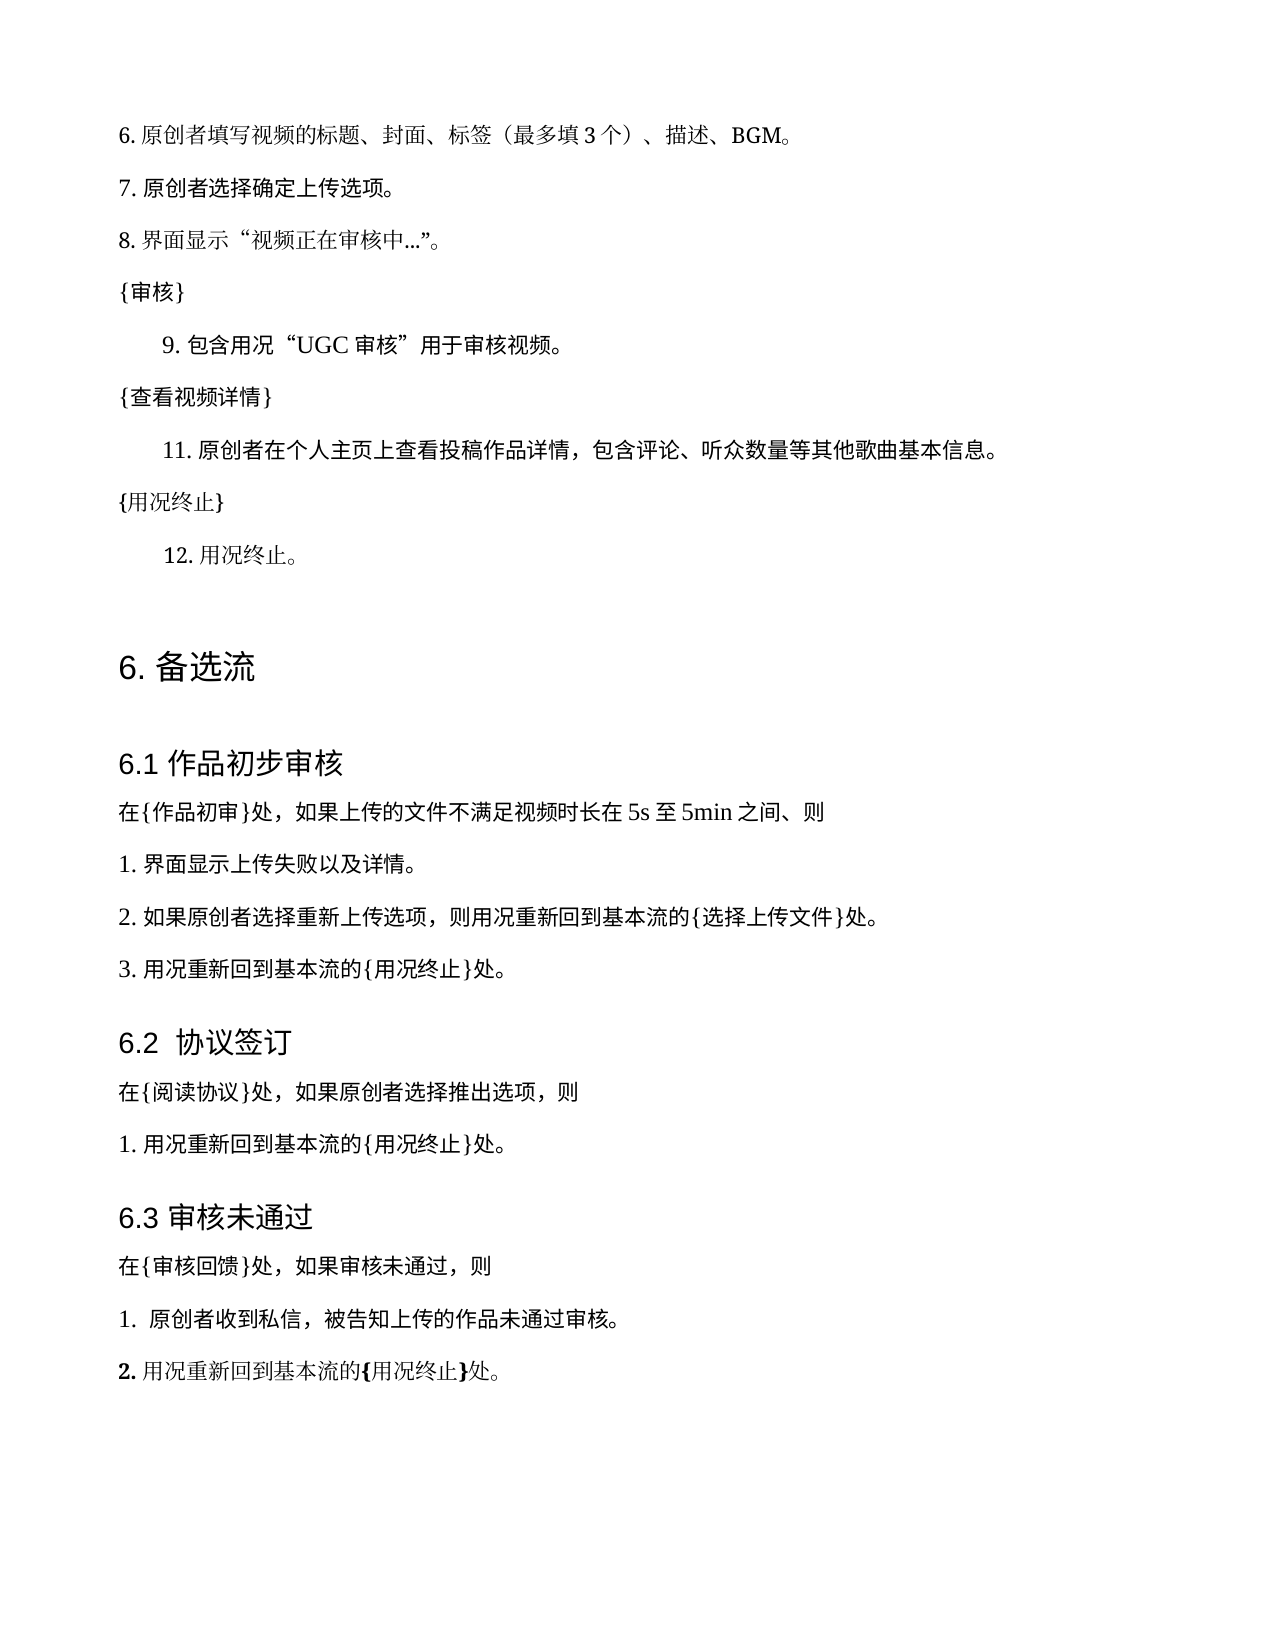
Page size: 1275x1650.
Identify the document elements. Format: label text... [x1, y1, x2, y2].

text 1. 用况重新回到基本流的{用况终止}处。 [118, 1127, 1157, 1159]
text 11. 原创者在个人主页上查看投稿作品详情，包含评论、听众数量等其他歌曲基本信息。 [118, 433, 1157, 464]
text 2. 如果原创者选择重新上传选项，则用况重新回到基本流的{选择上传文件}处。 [118, 900, 1157, 932]
text 1. 原创者收到私信，被告知上传的作品未通过审核。 [118, 1302, 1157, 1333]
text {查看视频详情} [118, 380, 1157, 412]
subtitle 6.3 审核未通过 [118, 1194, 1157, 1237]
text 在{审核回馈}处，如果审核未通过，则 [118, 1249, 1157, 1281]
subtitle 6.1 作品初步审核 [118, 740, 1157, 782]
subtitle 6.2 协议签订 [118, 1019, 1157, 1062]
text 12. 用况终止。 [118, 538, 1157, 569]
text 1. 界面显示上传失败以及详情。 [118, 847, 1157, 879]
text {用况终止} [118, 485, 1157, 517]
text 在{阅读协议}处，如果原创者选择推出选项，则 [118, 1074, 1157, 1106]
text 9. 包含用况“UGC审核”用于审核视频。 [118, 328, 1157, 359]
text {审核} [118, 275, 1157, 307]
text 3. 用况重新回到基本流的{用况终止}处。 [118, 952, 1157, 984]
text 7. 原创者选择确定上传选项。 [118, 171, 1157, 202]
text 2. 用况重新回到基本流的{用况终止}处。 [118, 1354, 1157, 1386]
text 6. 原创者填写视频的标题、封面、标签（最多填3个）、描述、BGM。 [118, 118, 1157, 150]
text 在{作品初审}处，如果上传的文件不满足视频时长在5s至5min之间、则 [118, 795, 1157, 827]
text 8. 界面显示“视频正在审核中...”。 [118, 223, 1157, 254]
text 6. 备选流 [118, 641, 1157, 689]
